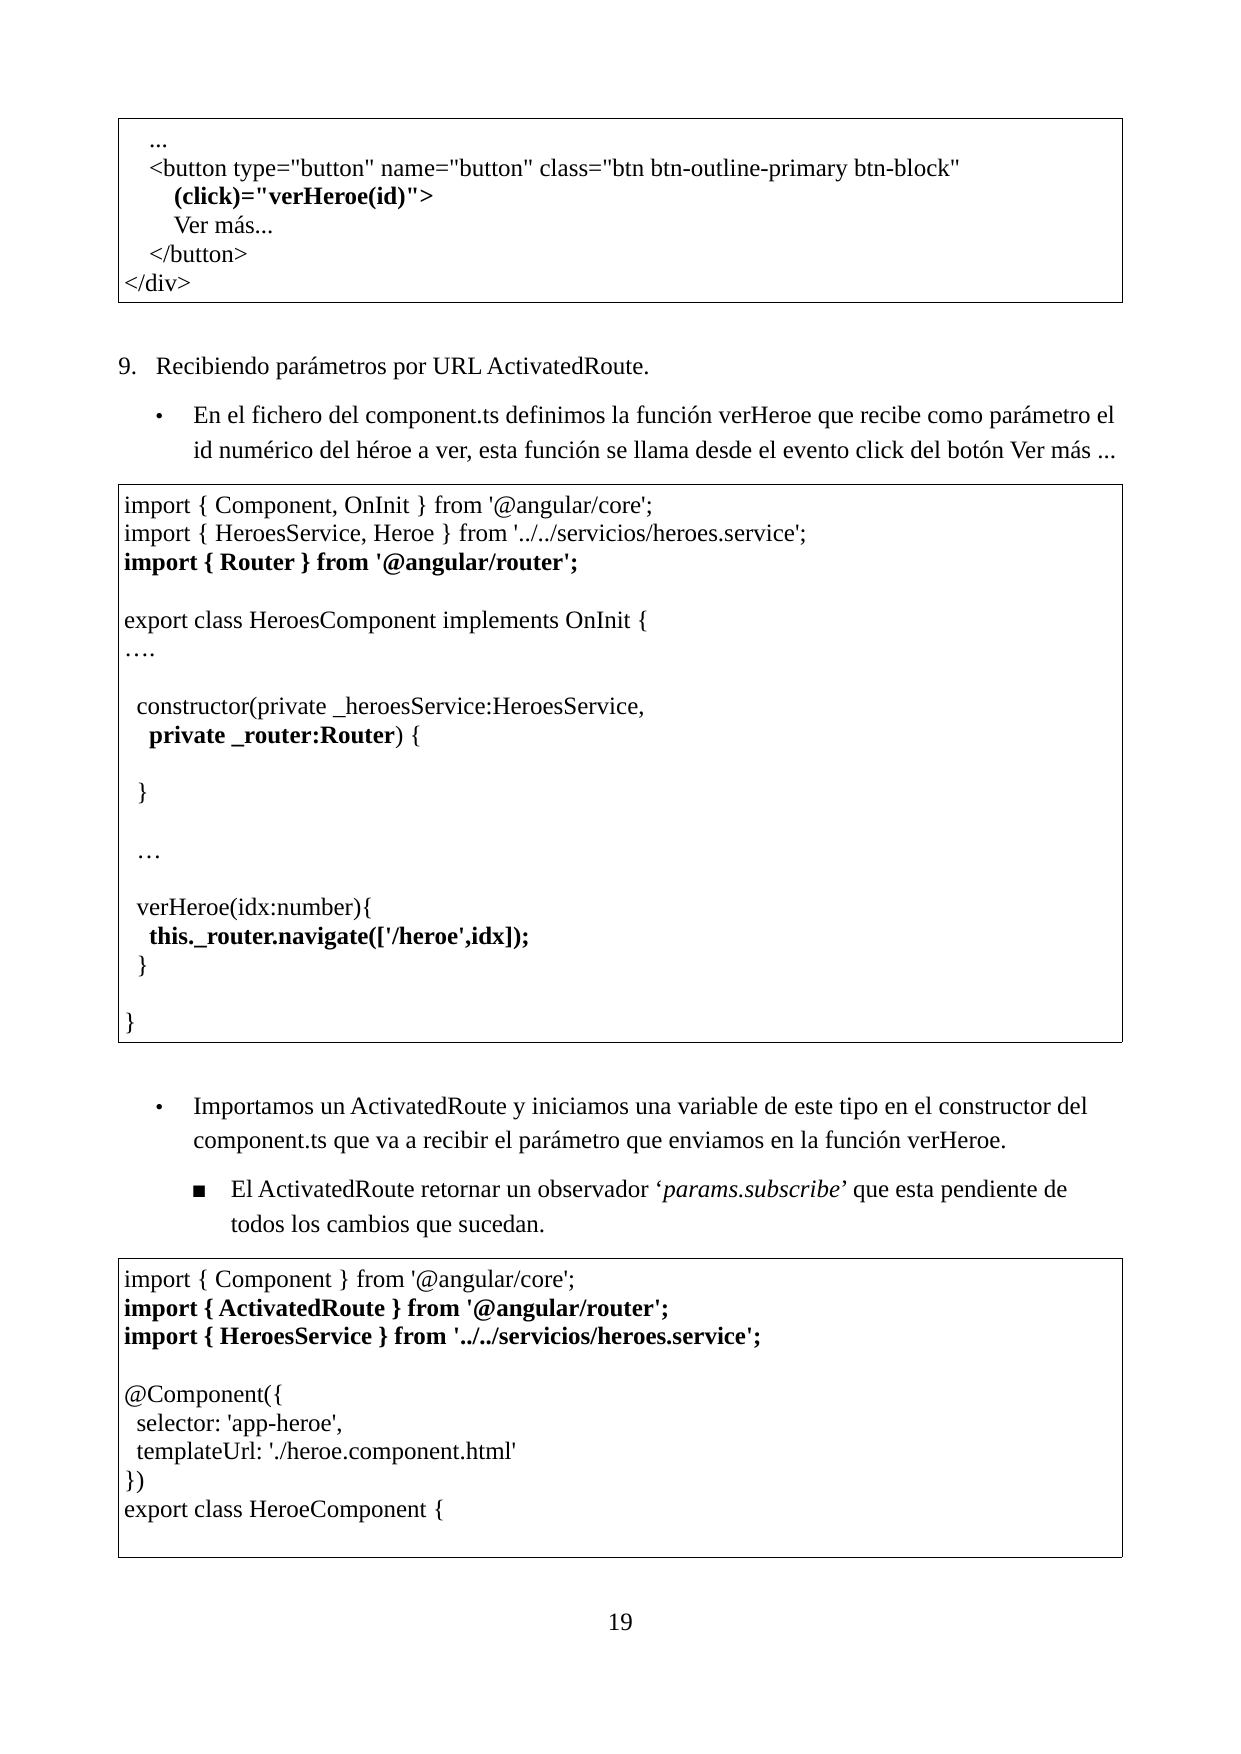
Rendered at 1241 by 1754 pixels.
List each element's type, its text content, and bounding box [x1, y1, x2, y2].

list Importamos un ActivatedRoute y iniciamos una variable de este tipo en el constructor del component.ts que va a recibir el parámetro que enviamos en la función verHeroe. [156, 1091, 1122, 1154]
list El ActivatedRoute retornar un observador ‘params.subscribe’ que esta pendiente de todos los cambios que sucedan. [193, 1174, 1122, 1238]
table_header import { Component, OnInit } from '@angular/core'; import { HeroesService, Heroe } from '../../servicios/heroes.service'; import { Router } from '@angular/router'; export class HeroesComponent implements OnInit { …. constructor(private _heroesService:HeroesService, private _router:Router) { } … verHeroe(idx:number){ this._router.navigate(['/heroe',idx]); } } [119, 485, 1122, 1042]
list En el fichero del component.ts definimos la función verHeroe que recibe como parámetro el id numérico del héroe a ver, esta función se llama desde el evento click del botón Ver más ... [156, 400, 1122, 464]
table_header import { Component } from '@angular/core'; import { ActivatedRoute } from '@angular/router'; import { HeroesService } from '../../servicios/heroes.service'; @Component({ selector: 'app-heroe', templateUrl: './heroe.component.html' }) export class HeroeComponent { [119, 1259, 1122, 1557]
table_header ... <button type="button" name="button" class="btn btn-outline-primary btn-block" (click)="verHeroe(id)"> Ver más... </button> </div> [119, 119, 1122, 302]
list Recibiendo parámetros por URL ActivatedRoute. [118, 351, 1122, 380]
